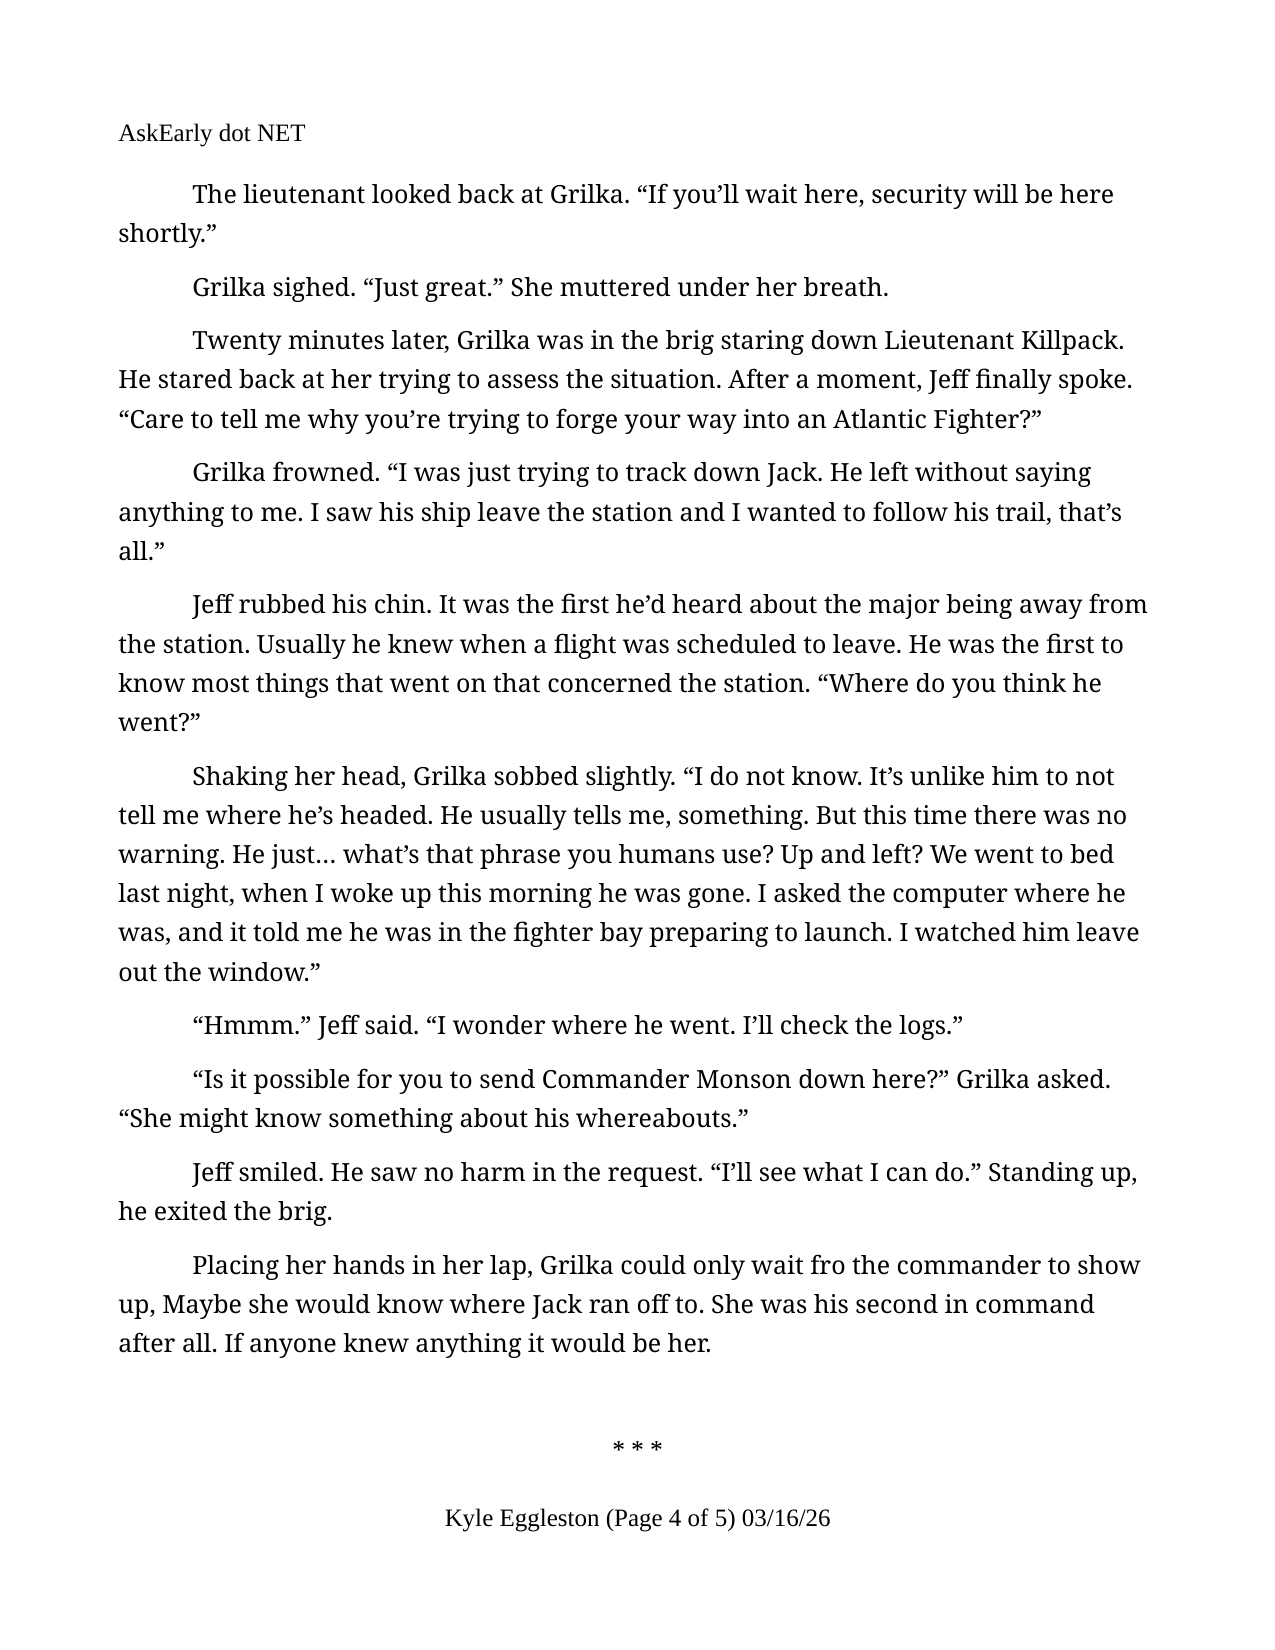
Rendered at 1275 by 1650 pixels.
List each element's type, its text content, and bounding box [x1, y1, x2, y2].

text The lieutenant looked back at Grilka. “If you’ll wait here, security will be here shortly.” [118, 176, 1157, 249]
text Placing her hands in her lap, Grilka could only wait fro the commander to show up, Maybe she would know where Jack ran off to. She was his second in command after all. If anyone knew anything it would be her. [118, 1248, 1157, 1360]
text Jeff smiled. He saw no harm in the request. “I’ll see what I can do.” Standing up, he exited the brig. [118, 1155, 1157, 1228]
text Grilka sighed. “Just great.” She muttered under her breath. [118, 269, 1157, 303]
text “Hmmm.” Jeff said. “I wonder where he went. I’ll check the logs.” [118, 1008, 1157, 1042]
text Jeff rubbed his chin. It was the first he’d heard about the major being away from the station. Usually he knew when a flight was scheduled to leave. He was the first to know most things that went on that concerned the station. “Where do you think he went?” [118, 587, 1157, 739]
text * * * [118, 1433, 1157, 1467]
text Twenty minutes later, Grilka was in the brig staring down Lieutenant Killpack. He stared back at her trying to assess the situation. After a moment, Jeff finally spoke. “Care to tell me why you’re trying to forge your way into an Atlantic Fighter?” [118, 323, 1157, 435]
text Shaking her head, Grilka sobbed slightly. “I do not know. It’s unlike him to not tell me where he’s headed. He usually tells me, something. But this time there was no warning. He just… what’s that phrase you humans use? Up and left? We went to bed last night, when I woke up this morning he was gone. I asked the computer where he was, and it told me he was in the fighter bay preparing to launch. I watched him leave out the window.” [118, 758, 1157, 988]
text “Is it possible for you to send Commander Monson down here?” Grilka asked. “She might know something about his whereabouts.” [118, 1062, 1157, 1135]
text Grilka frowned. “I was just trying to track down Jack. He left without saying anything to me. I saw his ship leave the station and I wanted to follow his trail, that’s all.” [118, 455, 1157, 567]
